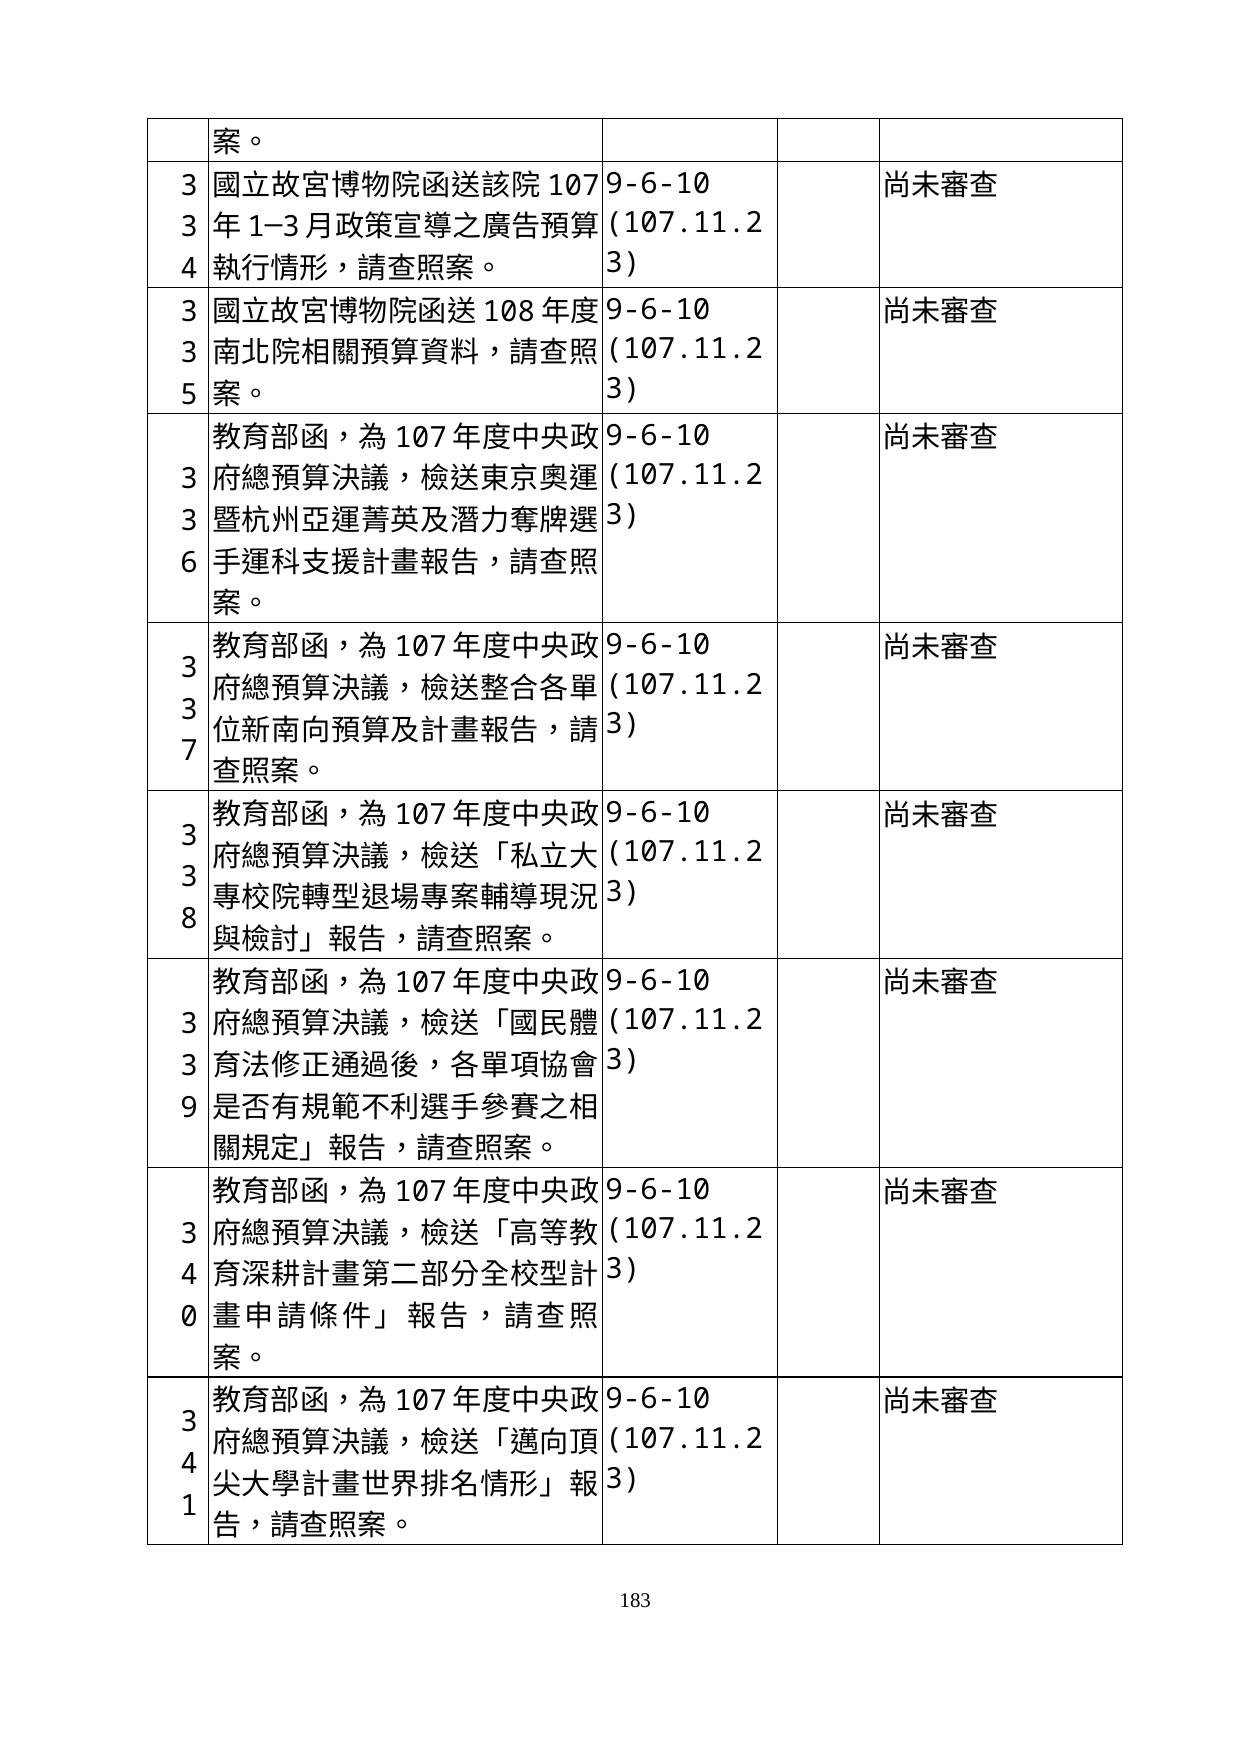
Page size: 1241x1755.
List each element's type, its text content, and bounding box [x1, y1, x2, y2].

table_cell 國立故宮博物院函送該院107年1─3月政策宣導之廣告預算執行情形，請查照案。 [209, 162, 602, 287]
table_cell [778, 288, 879, 413]
table_cell [778, 119, 879, 161]
table_cell [148, 959, 208, 1167]
table_cell 教育部函，為107年度中央政府總預算決議，檢送「高等教育深耕計畫第二部分全校型計畫申請條件」報告，請查照案。 [209, 1168, 602, 1376]
table_cell 尚未審查 [880, 414, 1122, 622]
table_cell 尚未審查 [880, 288, 1122, 413]
table_cell [148, 1378, 208, 1544]
table_cell [148, 623, 208, 790]
table_cell [778, 414, 879, 622]
table_cell 尚未審查 [880, 1378, 1122, 1544]
table_cell [148, 119, 208, 161]
table_cell 9-6-10 (107.11.23) [603, 288, 777, 413]
table_cell [603, 119, 777, 161]
table_cell [880, 119, 1122, 161]
table_cell 尚未審查 [880, 623, 1122, 790]
table_cell 9-6-10 (107.11.23) [603, 162, 777, 287]
table_cell 9-6-10 (107.11.23) [603, 414, 777, 622]
table_cell 案。 [209, 119, 602, 161]
table_cell 9-6-10 (107.11.23) [603, 623, 777, 790]
table_cell 9-6-10 (107.11.23) [603, 1168, 777, 1376]
table_cell [148, 791, 208, 958]
table_cell 尚未審查 [880, 1168, 1122, 1376]
table_cell 教育部函，為107年度中央政府總預算決議，檢送「邁向頂尖大學計畫世界排名情形」報告，請查照案。 [209, 1378, 602, 1544]
table_cell 教育部函，為107年度中央政府總預算決議，檢送「國民體育法修正通過後，各單項協會是否有規範不利選手參賽之相關規定」報告，請查照案。 [209, 959, 602, 1167]
table_cell [148, 414, 208, 622]
table_cell 尚未審查 [880, 791, 1122, 958]
table_cell 教育部函，為107年度中央政府總預算決議，檢送東京奧運暨杭州亞運菁英及潛力奪牌選手運科支援計畫報告，請查照案。 [209, 414, 602, 622]
table_cell [778, 623, 879, 790]
table_cell [148, 1168, 208, 1376]
table_cell 教育部函，為107年度中央政府總預算決議，檢送整合各單位新南向預算及計畫報告，請查照案。 [209, 623, 602, 790]
table_cell [778, 1168, 879, 1376]
table_cell [778, 162, 879, 287]
table_cell [778, 959, 879, 1167]
table_cell [778, 1378, 879, 1544]
table_cell 尚未審查 [880, 162, 1122, 287]
table_cell 國立故宮博物院函送108年度南北院相關預算資料，請查照案。 [209, 288, 602, 413]
table_cell 9-6-10 (107.11.23) [603, 1378, 777, 1544]
table_cell 教育部函，為107年度中央政府總預算決議，檢送「私立大專校院轉型退場專案輔導現況與檢討」報告，請查照案。 [209, 791, 602, 958]
table_cell [778, 791, 879, 958]
table_cell 尚未審查 [880, 959, 1122, 1167]
table_cell 9-6-10 (107.11.23) [603, 959, 777, 1167]
table_cell [148, 288, 208, 413]
table_cell [148, 162, 208, 287]
table_cell 9-6-10 (107.11.23) [603, 791, 777, 958]
